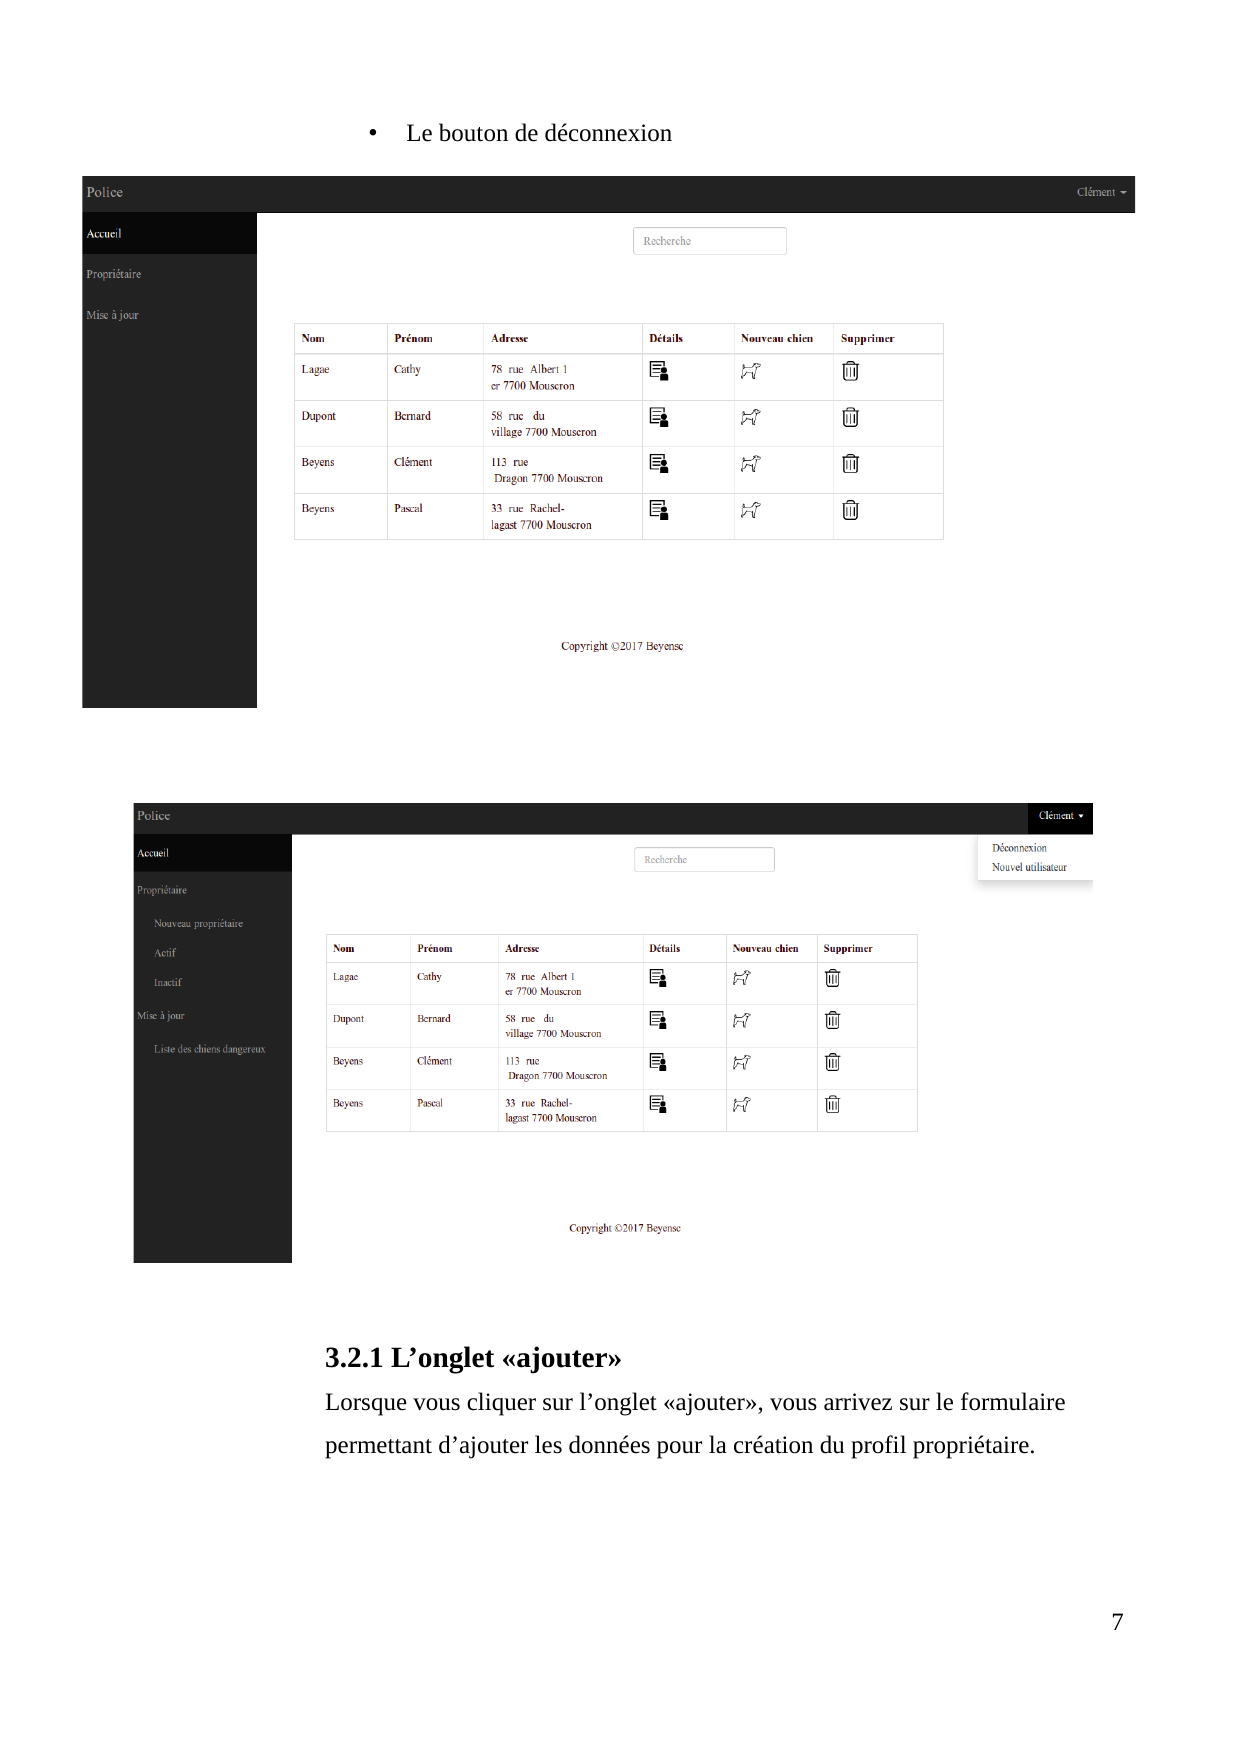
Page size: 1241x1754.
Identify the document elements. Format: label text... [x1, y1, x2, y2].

text Lorsque vous cliquer sur l’onglet «ajouter», vous arrivez sur le formulaire permettant d’ajouter les données pour la création du profil propriétaire. [325, 1387, 1123, 1458]
subtitle 3.2.1 L’onglet «ajouter» [325, 1340, 1123, 1374]
picture [82, 176, 1136, 708]
list Le bouton de déconnexion [369, 118, 1123, 147]
picture [133, 803, 1093, 1263]
